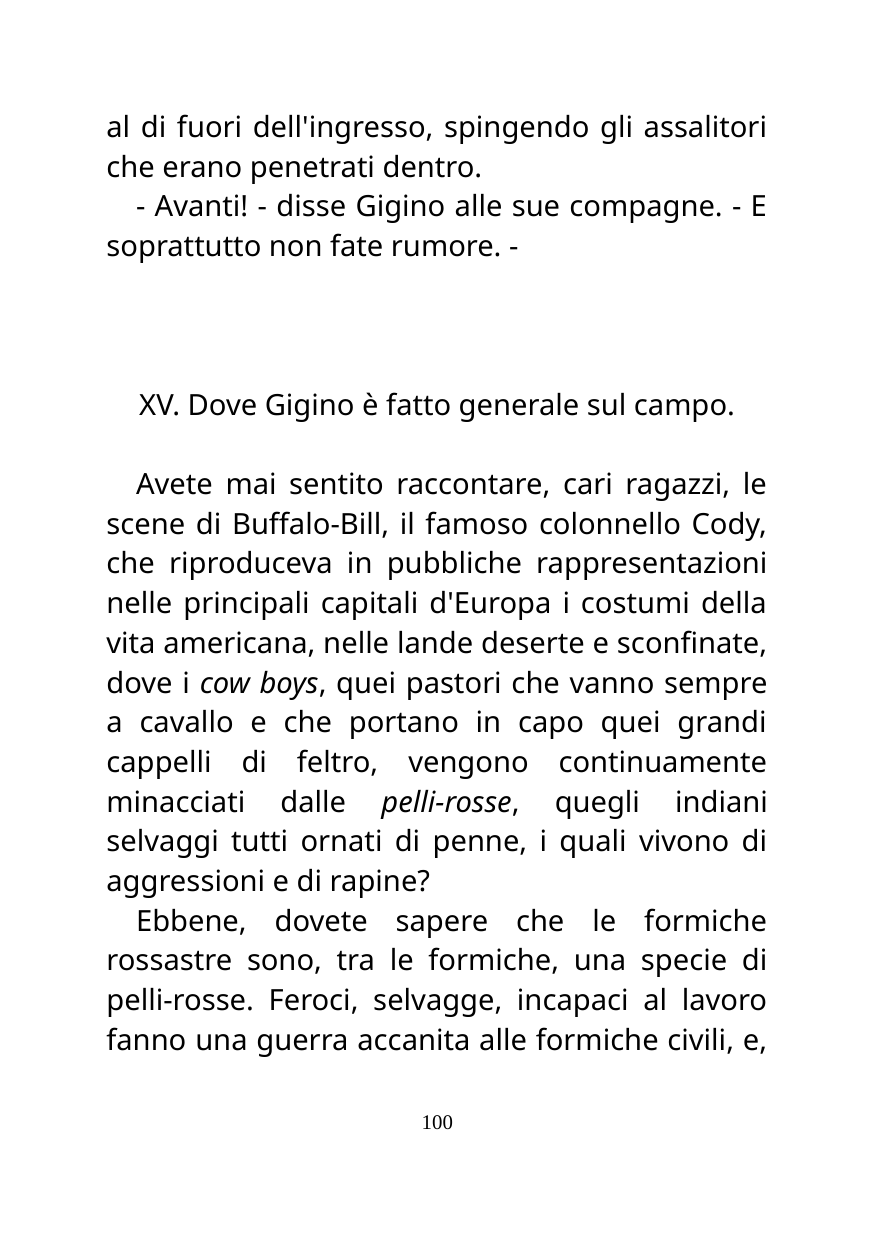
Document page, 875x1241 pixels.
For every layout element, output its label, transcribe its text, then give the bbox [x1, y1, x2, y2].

text al di fuori dell'ingresso, spingendo gli assalitori che erano penetrati dentro. [106, 106, 768, 186]
text - Avanti! - disse Gigino alle sue compagne. - E soprattutto non fate rumore. - [106, 186, 768, 265]
text Avete mai sentito raccontare, cari ragazzi, le scene di Buffalo-Bill, il famoso colonnello Cody, che riproduceva in pubbliche rappresentazioni nelle principali capitali d'Europa i costumi della vita americana, nelle lande deserte e sconfinate, dove i cow boys, quei pastori che vanno sempre a cavallo e che portano in capo quei grandi cappelli di feltro, vengono continuamente minacciati dalle pelli-rosse, quegli indiani selvaggi tutti ornati di penne, i quali vivono di aggressioni e di rapine? [106, 463, 768, 900]
text XV. Dove Gigino è fatto generale sul campo. [106, 384, 768, 424]
text Ebbene, dovete sapere che le formiche rossastre sono, tra le formiche, una specie di pelli-rosse. Feroci, selvagge, incapaci al lavoro fanno una guerra accanita alle formiche civili, e, [106, 900, 768, 1059]
